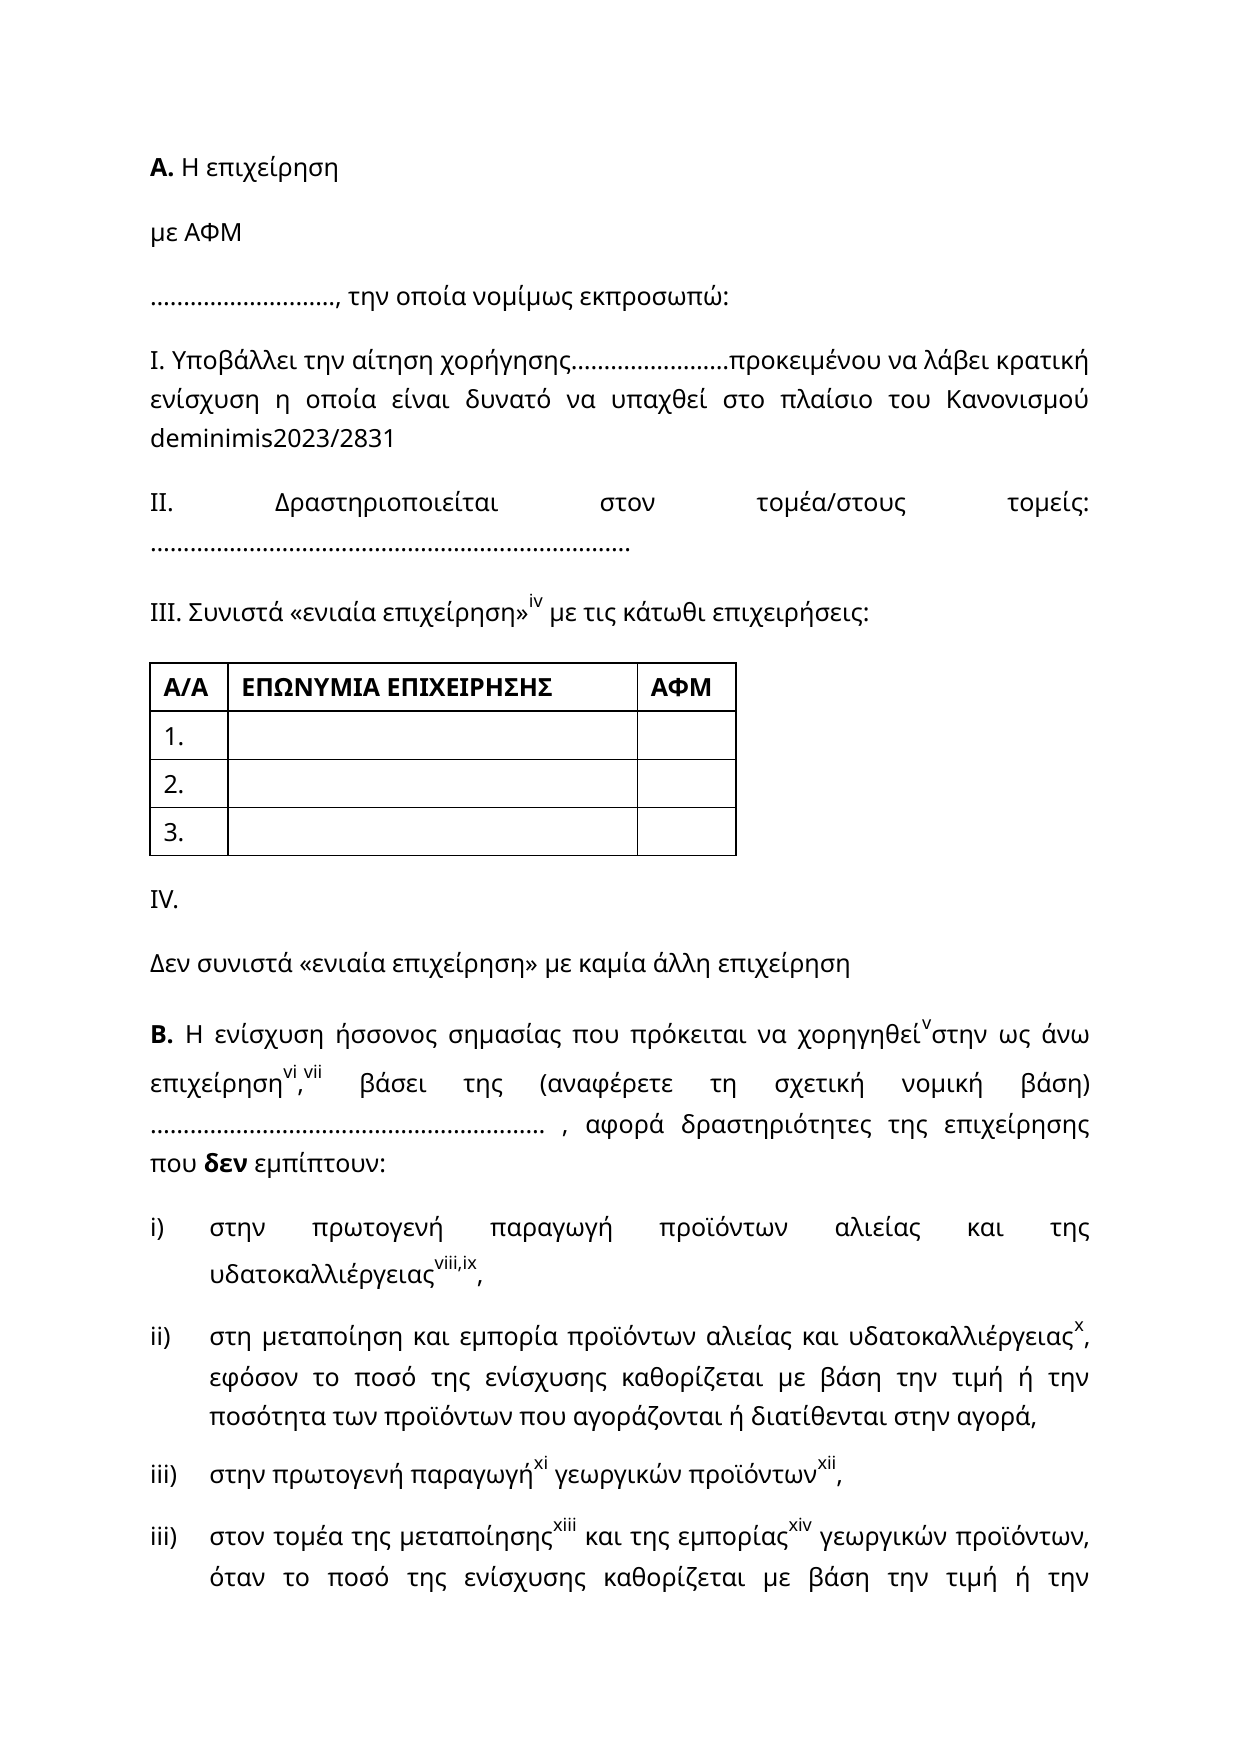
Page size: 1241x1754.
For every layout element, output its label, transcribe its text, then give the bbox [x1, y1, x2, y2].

list iii) στον τομέα της μεταποίησηςxiii και της εμπορίαςxiv γεωργικών προϊόντων, όταν το ποσό της ενίσχυσης καθορίζεται με βάση την τιμή ή την [150, 1512, 1090, 1593]
text I. Υποβάλλει την αίτηση χορήγησης……………………προκειμένου να λάβει κρατική ενίσχυση η οποία είναι δυνατό να υπαχθεί στο πλαίσιο του Κανονισμού deminimis2023/2831 [150, 342, 1090, 455]
text Β. Η ενίσχυση ήσσονος σημασίας που πρόκειται να χορηγηθείvστην ως άνω επιχείρησηvi,vii βάσει της (αναφέρετε τη σχετική νομική βάση)…………………………………………………… , αφορά δραστηριότητες της επιχείρησης που δεν εμπίπτουν: [150, 1010, 1090, 1179]
text II. Δραστηριοποιείται στον τομέα/στους τομείς:………………………………………………………………. [150, 485, 1090, 558]
table_cell [229, 808, 637, 855]
list i) στην πρωτογενή παραγωγή προϊόντων αλιείας και της υδατοκαλλιέργειαςviii,ix, [150, 1210, 1090, 1293]
table_cell [229, 760, 637, 807]
text III. Συνιστά «ενιαία επιχείρηση»iv με τις κάτωθι επιχειρήσεις: [150, 588, 1090, 631]
list iii) στην πρωτογενή παραγωγήxi γεωργικών προϊόντωνxii, [150, 1450, 1090, 1493]
table_cell [638, 808, 735, 855]
table_cell 3. [151, 808, 227, 855]
table_header Α/Α [151, 664, 227, 710]
table_cell [638, 760, 735, 807]
table_cell [638, 712, 735, 758]
table_cell 1. [151, 712, 227, 758]
table_header ΑΦΜ [638, 664, 735, 710]
text IV. [150, 881, 1090, 915]
list ii) στη μεταποίηση και εμπορία προϊόντων αλιείας και υδατοκαλλιέργειαςx, εφόσον το ποσό της ενίσχυσης καθορίζεται με βάση την τιμή ή την ποσότητα των προϊόντων που αγοράζονται ή διατίθενται στην αγορά, [150, 1312, 1090, 1432]
table_cell [229, 712, 637, 758]
text …..……………..……, την οποία νομίμως εκπροσωπώ: [150, 278, 1090, 312]
text Α. Η επιχείρηση [150, 150, 1090, 184]
table_cell 2. [151, 760, 227, 807]
table_header ΕΠΩΝΥΜΙΑ ΕΠΙΧΕΙΡΗΣΗΣ [229, 664, 637, 710]
text με ΑΦΜ [150, 214, 1090, 248]
text Δεν συνιστά «ενιαία επιχείρηση» με καμία άλλη επιχείρηση [150, 946, 1090, 979]
